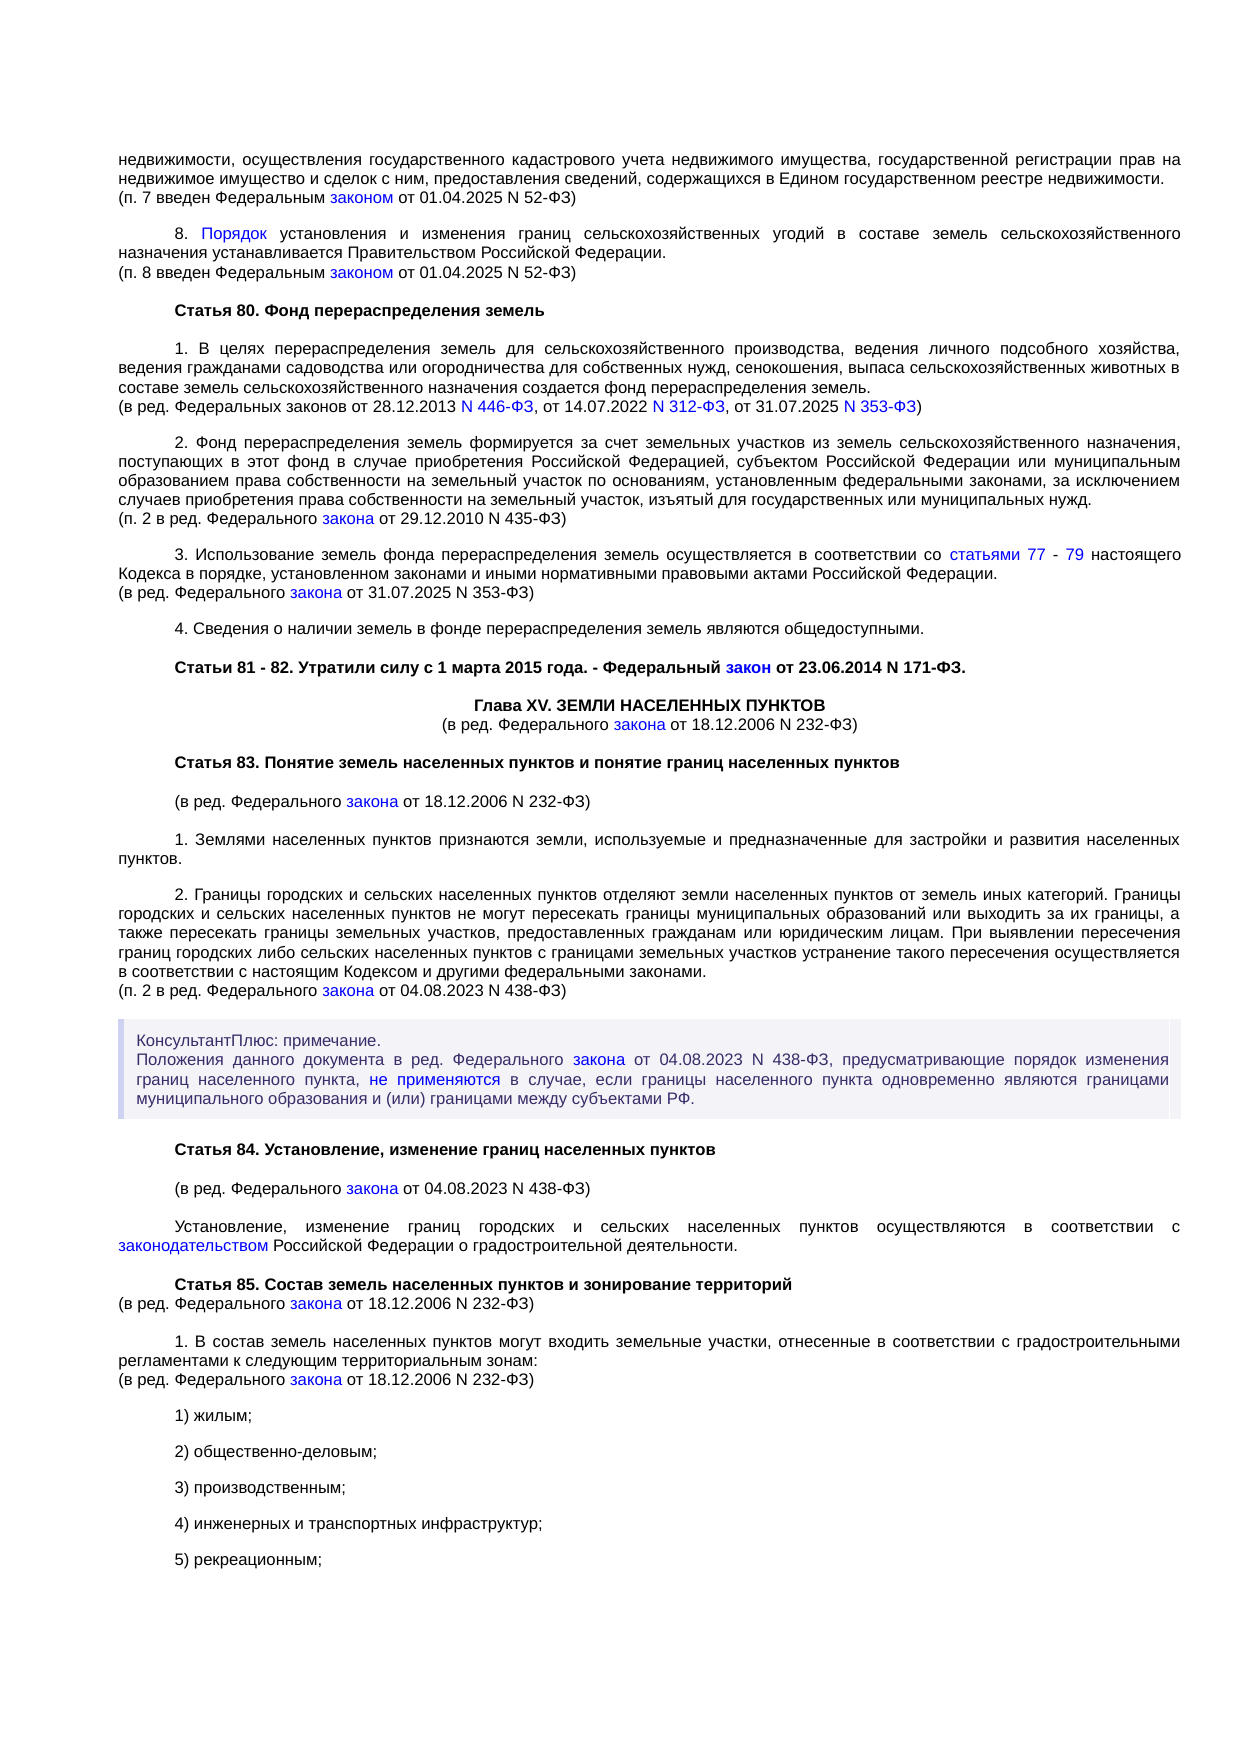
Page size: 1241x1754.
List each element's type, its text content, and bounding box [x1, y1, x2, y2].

text (в ред. Федеральных законов от 28.12.2013 N 446-ФЗ, от 14.07.2022 N 312-ФЗ, от 31.07.2025 N 353-ФЗ) [118, 397, 1181, 416]
text 4. Сведения о наличии земель в фонде перераспределения земель являются общедоступными. [118, 619, 1181, 638]
text (в ред. Федерального закона от 18.12.2006 N 232-ФЗ) [118, 715, 1181, 734]
text 3. Использование земель фонда перераспределения земель осуществляется в соответствии со статьями 77 - 79 настоящего Кодекса в порядке, установленном законами и иными нормативными правовыми актами Российской Федерации. [118, 545, 1181, 583]
text 3) производственным; [118, 1478, 1181, 1497]
text (п. 2 в ред. Федерального закона от 04.08.2023 N 438-ФЗ) [118, 981, 1181, 1000]
subtitle Статья 80. Фонд перераспределения земель [118, 301, 1181, 320]
table_header [1170, 1019, 1181, 1119]
text 4) инженерных и транспортных инфраструктур; [118, 1513, 1181, 1533]
text 2) общественно-деловым; [118, 1442, 1181, 1461]
table_header КонсультантПлюс: примечание. Положения данного документа в ред. Федерального закона от 04.08.2023 N 438-ФЗ, предусматривающие порядок изменения границ населенного пункта, не применяются в случае, если границы населенного пункта одновременно являются границами муниципального образования и (или) границами между субъектами РФ. [136, 1019, 1169, 1119]
text (п. 2 в ред. Федерального закона от 29.12.2010 N 435-ФЗ) [118, 509, 1181, 528]
text (п. 8 введен Федеральным законом от 01.04.2025 N 52-ФЗ) [118, 262, 1181, 282]
text (в ред. Федерального закона от 18.12.2006 N 232-ФЗ) [118, 792, 1181, 811]
subtitle Статья 83. Понятие земель населенных пунктов и понятие границ населенных пунктов [118, 753, 1181, 772]
subtitle Статьи 81 - 82. Утратили силу с 1 марта 2015 года. - Федеральный закон от 23.06.2014 N 171-ФЗ. [118, 657, 1181, 677]
text 2. Границы городских и сельских населенных пунктов отделяют земли населенных пунктов от земель иных категорий. Границы городских и сельских населенных пунктов не могут пересекать границы муниципальных образований или выходить за их границы, а также пересекать границы земельных участков, предоставленных гражданам или юридическим лицам. При выявлении пересечения границ городских либо сельских населенных пунктов с границами земельных участков устранение такого пересечения осуществляется в соответствии с настоящим Кодексом и другими федеральными законами. [118, 885, 1181, 981]
text 1. Землями населенных пунктов признаются земли, используемые и предназначенные для застройки и развития населенных пунктов. [118, 830, 1181, 868]
text 1) жилым; [118, 1406, 1181, 1425]
text (в ред. Федерального закона от 18.12.2006 N 232-ФЗ) [118, 1370, 1181, 1389]
subtitle Статья 84. Установление, изменение границ населенных пунктов [118, 1140, 1181, 1159]
text 8. Порядок установления и изменения границ сельскохозяйственных угодий в составе земель сельскохозяйственного назначения устанавливается Правительством Российской Федерации. [118, 224, 1181, 262]
text 1. В состав земель населенных пунктов могут входить земельные участки, отнесенные в соответствии с градостроительными регламентами к следующим территориальным зонам: [118, 1332, 1181, 1370]
text 1. В целях перераспределения земель для сельскохозяйственного производства, ведения личного подсобного хозяйства, ведения гражданами садоводства или огородничества для собственных нужд, сенокошения, выпаса сельскохозяйственных животных в составе земель сельскохозяйственного назначения создается фонд перераспределения земель. [118, 339, 1181, 397]
text 5) рекреационным; [118, 1549, 1181, 1568]
text 2. Фонд перераспределения земель формируется за счет земельных участков из земель сельскохозяйственного назначения, поступающих в этот фонд в случае приобретения Российской Федерацией, субъектом Российской Федерации или муниципальным образованием права собственности на земельный участок по основаниям, установленным федеральными законами, за исключением случаев приобретения права собственности на земельный участок, изъятый для государственных или муниципальных нужд. [118, 432, 1181, 509]
text (в ред. Федерального закона от 31.07.2025 N 353-ФЗ) [118, 583, 1181, 602]
text (в ред. Федерального закона от 04.08.2023 N 438-ФЗ) [118, 1178, 1181, 1198]
table_header [124, 1019, 136, 1119]
text недвижимости, осуществления государственного кадастрового учета недвижимого имущества, государственной регистрации прав на недвижимое имущество и сделок с ним, предоставления сведений, содержащихся в Едином государственном реестре недвижимости. [118, 150, 1181, 188]
text (в ред. Федерального закона от 18.12.2006 N 232-ФЗ) [118, 1293, 1181, 1313]
subtitle Глава XV. ЗЕМЛИ НАСЕЛЕННЫХ ПУНКТОВ [118, 696, 1181, 715]
text (п. 7 введен Федеральным законом от 01.04.2025 N 52-ФЗ) [118, 188, 1181, 207]
text Установление, изменение границ городских и сельских населенных пунктов осуществляются в соответствии с законодательством Российской Федерации о градостроительной деятельности. [118, 1217, 1181, 1255]
table_header [118, 1019, 124, 1119]
subtitle Статья 85. Состав земель населенных пунктов и зонирование территорий [118, 1274, 1181, 1293]
